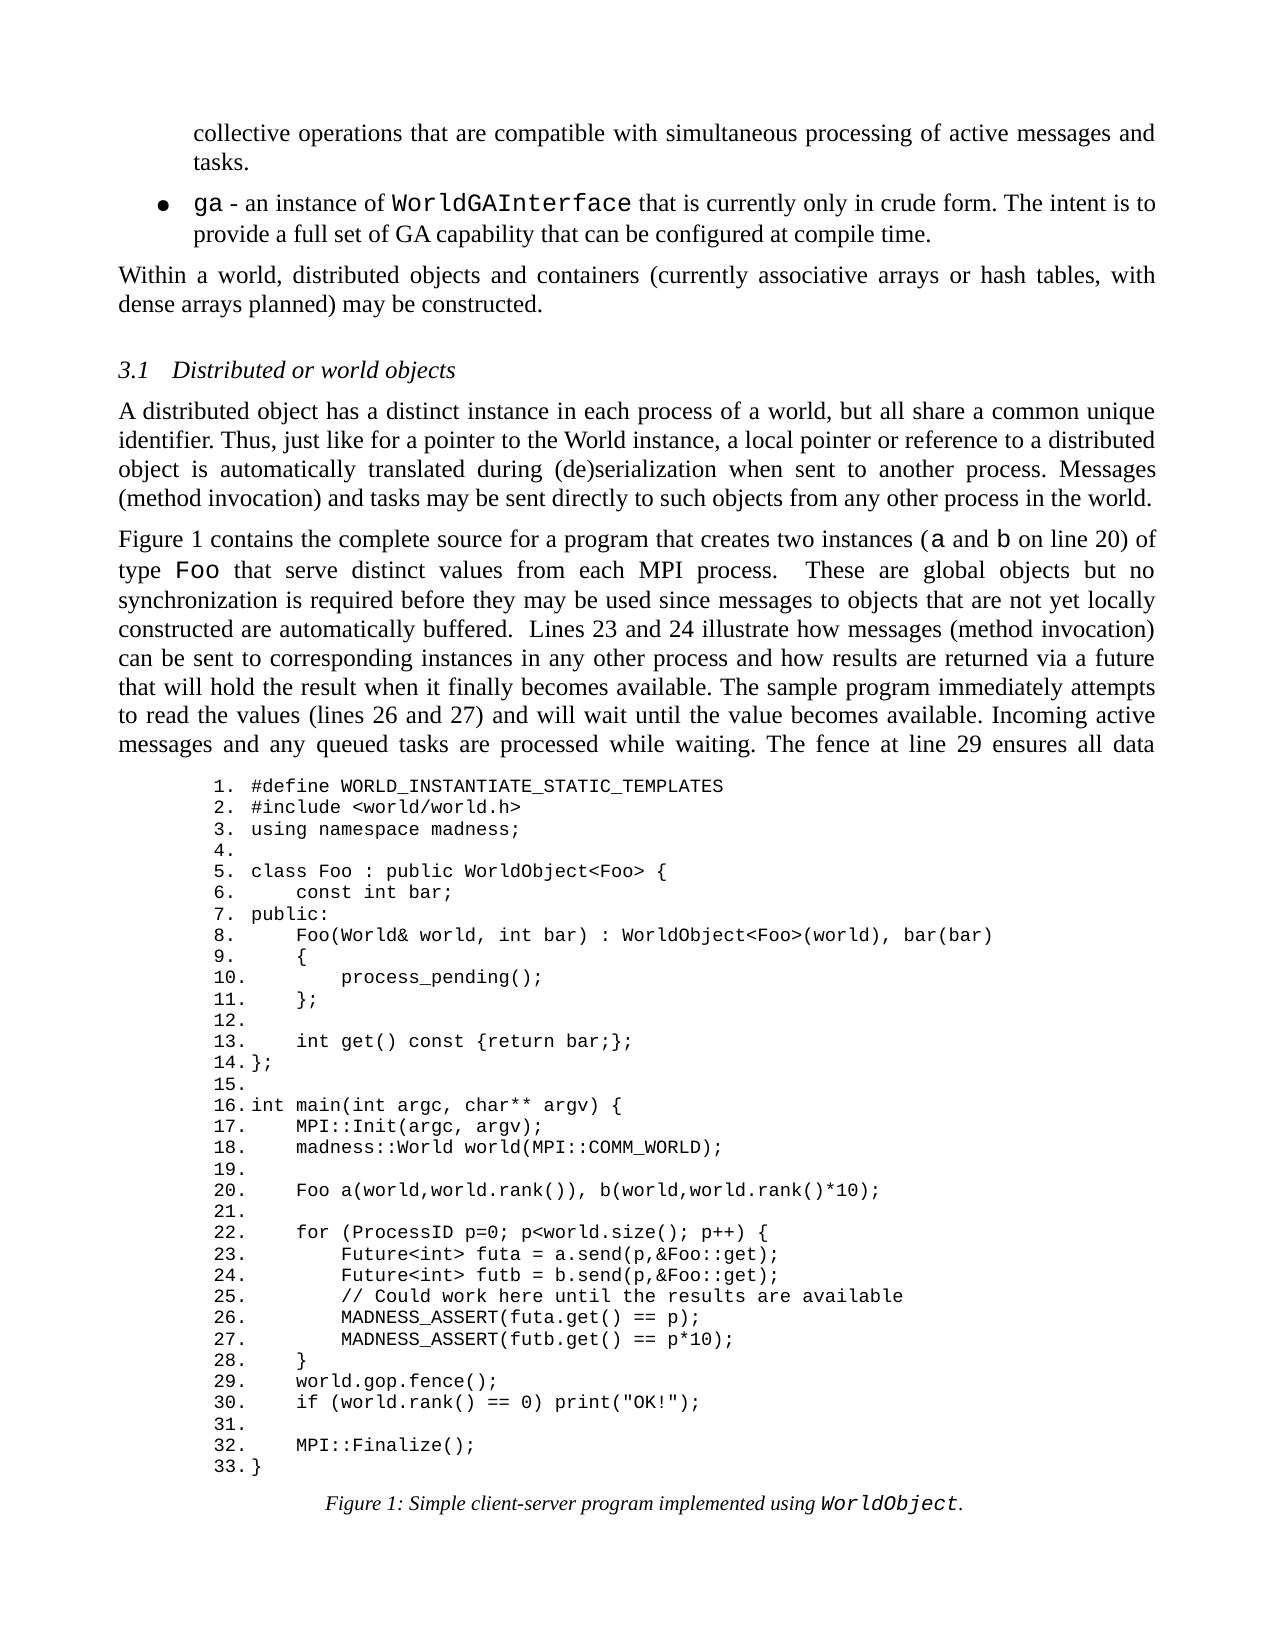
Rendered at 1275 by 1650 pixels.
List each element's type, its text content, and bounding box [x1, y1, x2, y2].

list int get() const {return bar;}; [213, 1032, 1115, 1053]
subtitle Distributed or world objects [118, 355, 1157, 384]
list } [213, 1351, 1115, 1372]
list madness::World world(MPI::COMM_WORLD); [213, 1138, 1115, 1159]
list MPI::Finalize(); [213, 1436, 1115, 1457]
text Figure 1 contains the complete source for a program that creates two instances (a and b on line 20) of type Foo that serve distinct values from each MPI process. These are global objects but no synchronization is required before they may be used since messages to objects that are not yet locally constructed are automatically buffered. Lines 23 and 24 illustrate how messages (method invocation) can be sent to corresponding instances in any other process and how results are returned via a future that will hold the result when it finally becomes available. The sample program immediately attempts to read the values (lines 26 and 27) and will wait until the value becomes available. Incoming active messages and any queued tasks are processed while waiting. The fence at line 29 ensures all data [118, 524, 1157, 758]
list process_pending(); [213, 968, 1115, 989]
list Future<int> futa = a.send(p,&Foo::get); [213, 1244, 1115, 1266]
list { [213, 947, 1115, 968]
list if (world.rank() == 0) print("OK!"); [213, 1393, 1115, 1414]
list for (ProcessID p=0; p<world.size(); p++) { [213, 1223, 1115, 1244]
list }; [213, 1053, 1115, 1074]
list Future<int> futb = b.send(p,&Foo::get); [213, 1266, 1115, 1287]
list world.gop.fence(); [213, 1372, 1115, 1393]
list MADNESS_ASSERT(futa.get() == p); [213, 1308, 1115, 1329]
list public: [213, 904, 1115, 926]
list int main(int argc, char** argv) { [213, 1096, 1115, 1117]
list #include <world/world.h> [213, 798, 1115, 819]
list // Could work here until the results are available [213, 1287, 1115, 1308]
list #define WORLD_INSTANTIATE_STATIC_TEMPLATES [213, 777, 1115, 798]
list ga - an instance of WorldGAInterface that is currently only in crude form. The intent is to provide a full set of GA capability that can be configured at compile time. [156, 188, 1157, 248]
text A distributed object has a distinct instance in each process of a world, but all share a common unique identifier. Thus, just like for a pointer to the World instance, a local pointer or reference to a distributed object is automatically translated during (de)serialization when sent to another process. Messages (method invocation) and tasks may be sent directly to such objects from any other process in the world. [118, 396, 1157, 511]
list Foo a(world,world.rank()), b(world,world.rank()*10); [213, 1181, 1115, 1202]
list } [213, 1457, 1115, 1478]
list MADNESS_ASSERT(futb.get() == p*10); [213, 1329, 1115, 1351]
list }; [213, 989, 1115, 1011]
list collective operations that are compatible with simultaneous processing of active messages and tasks. [156, 118, 1157, 176]
list MPI::Init(argc, argv); [213, 1117, 1115, 1138]
list Foo(World& world, int bar) : WorldObject<Foo>(world), bar(bar) [213, 926, 1115, 947]
list const int bar; [213, 883, 1115, 904]
list class Foo : public WorldObject<Foo> { [213, 862, 1115, 883]
text Within a world, distributed objects and containers (currently associative arrays or hash tables, with dense arrays planned) may be constructed. [118, 260, 1157, 318]
list using namespace madness; [213, 819, 1115, 841]
text Figure 1: Simple client-server program implemented using WorldObject. [176, 1491, 1115, 1516]
